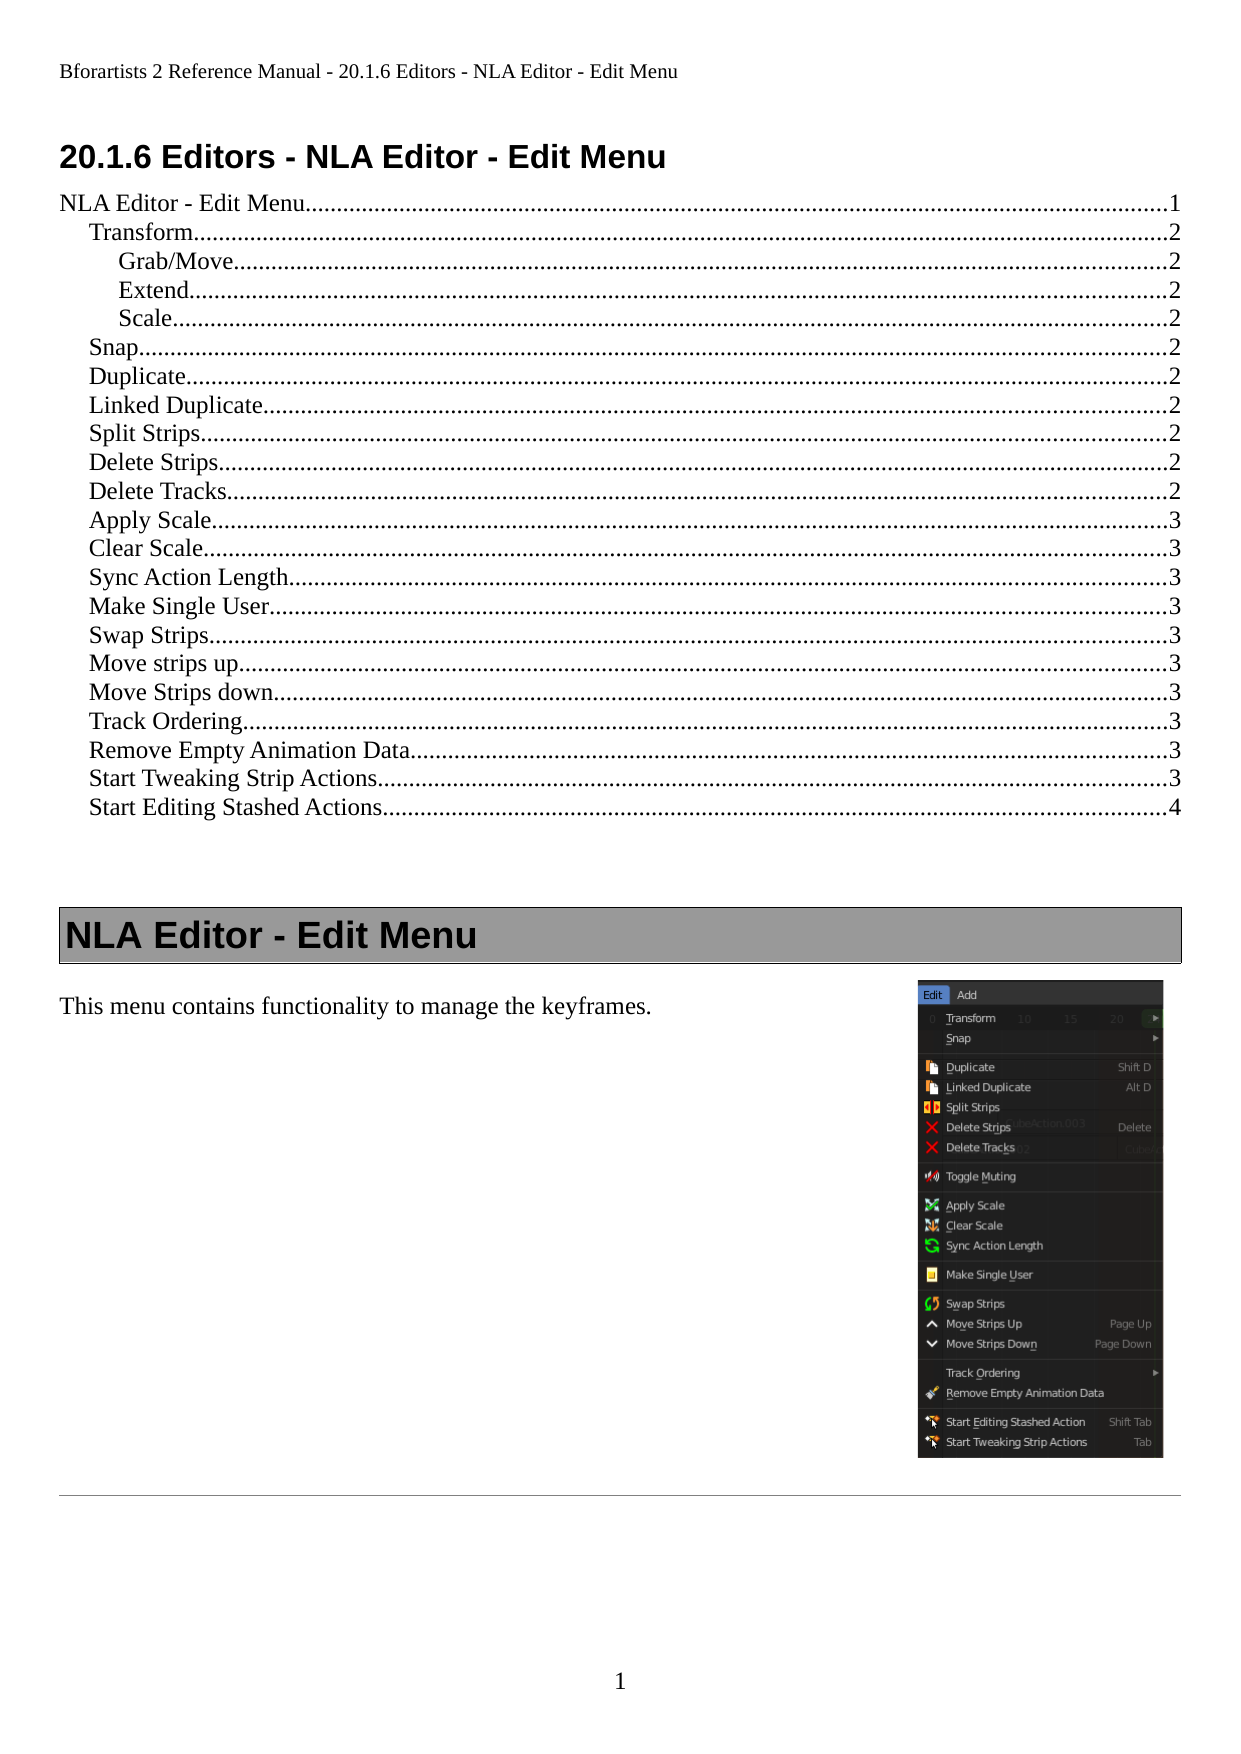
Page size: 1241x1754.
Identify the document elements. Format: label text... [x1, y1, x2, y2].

text Sync Action Length 3 [88, 562, 1181, 591]
text This menu contains functionality to manage the keyframes. [59, 991, 917, 1020]
text Move Strips down 3 [88, 677, 1181, 706]
table_header NLA Editor - Edit Menu [60, 908, 1181, 962]
text Make Single User 3 [88, 591, 1181, 620]
text Linked Duplicate 2 [88, 390, 1181, 418]
text Start Tweaking Strip Actions 3 [88, 763, 1181, 792]
text Snap 2 [88, 332, 1181, 361]
text Apply Scale 3 [88, 505, 1181, 533]
text Swap Strips 3 [88, 620, 1181, 648]
text Move strips up 3 [88, 648, 1181, 677]
text NLA Editor - Edit Menu 1 [59, 188, 1181, 217]
text Remove Empty Animation Data 3 [88, 735, 1181, 763]
text Scale 2 [118, 303, 1181, 332]
text Grab/Move 2 [118, 246, 1181, 275]
text Delete Strips 2 [88, 447, 1181, 476]
text Extend 2 [118, 275, 1181, 303]
picture [917, 980, 1164, 1458]
text Clear Scale 3 [88, 533, 1181, 562]
text Split Strips 2 [88, 418, 1181, 447]
text Transform 2 [88, 217, 1181, 246]
subtitle 20.1.6 Editors - NLA Editor - Edit Menu [59, 138, 1181, 176]
text Delete Tracks 2 [88, 476, 1181, 505]
text Start Editing Stashed Actions 4 [88, 792, 1181, 821]
text Track Ordering 3 [88, 706, 1181, 735]
text Duplicate 2 [88, 361, 1181, 390]
